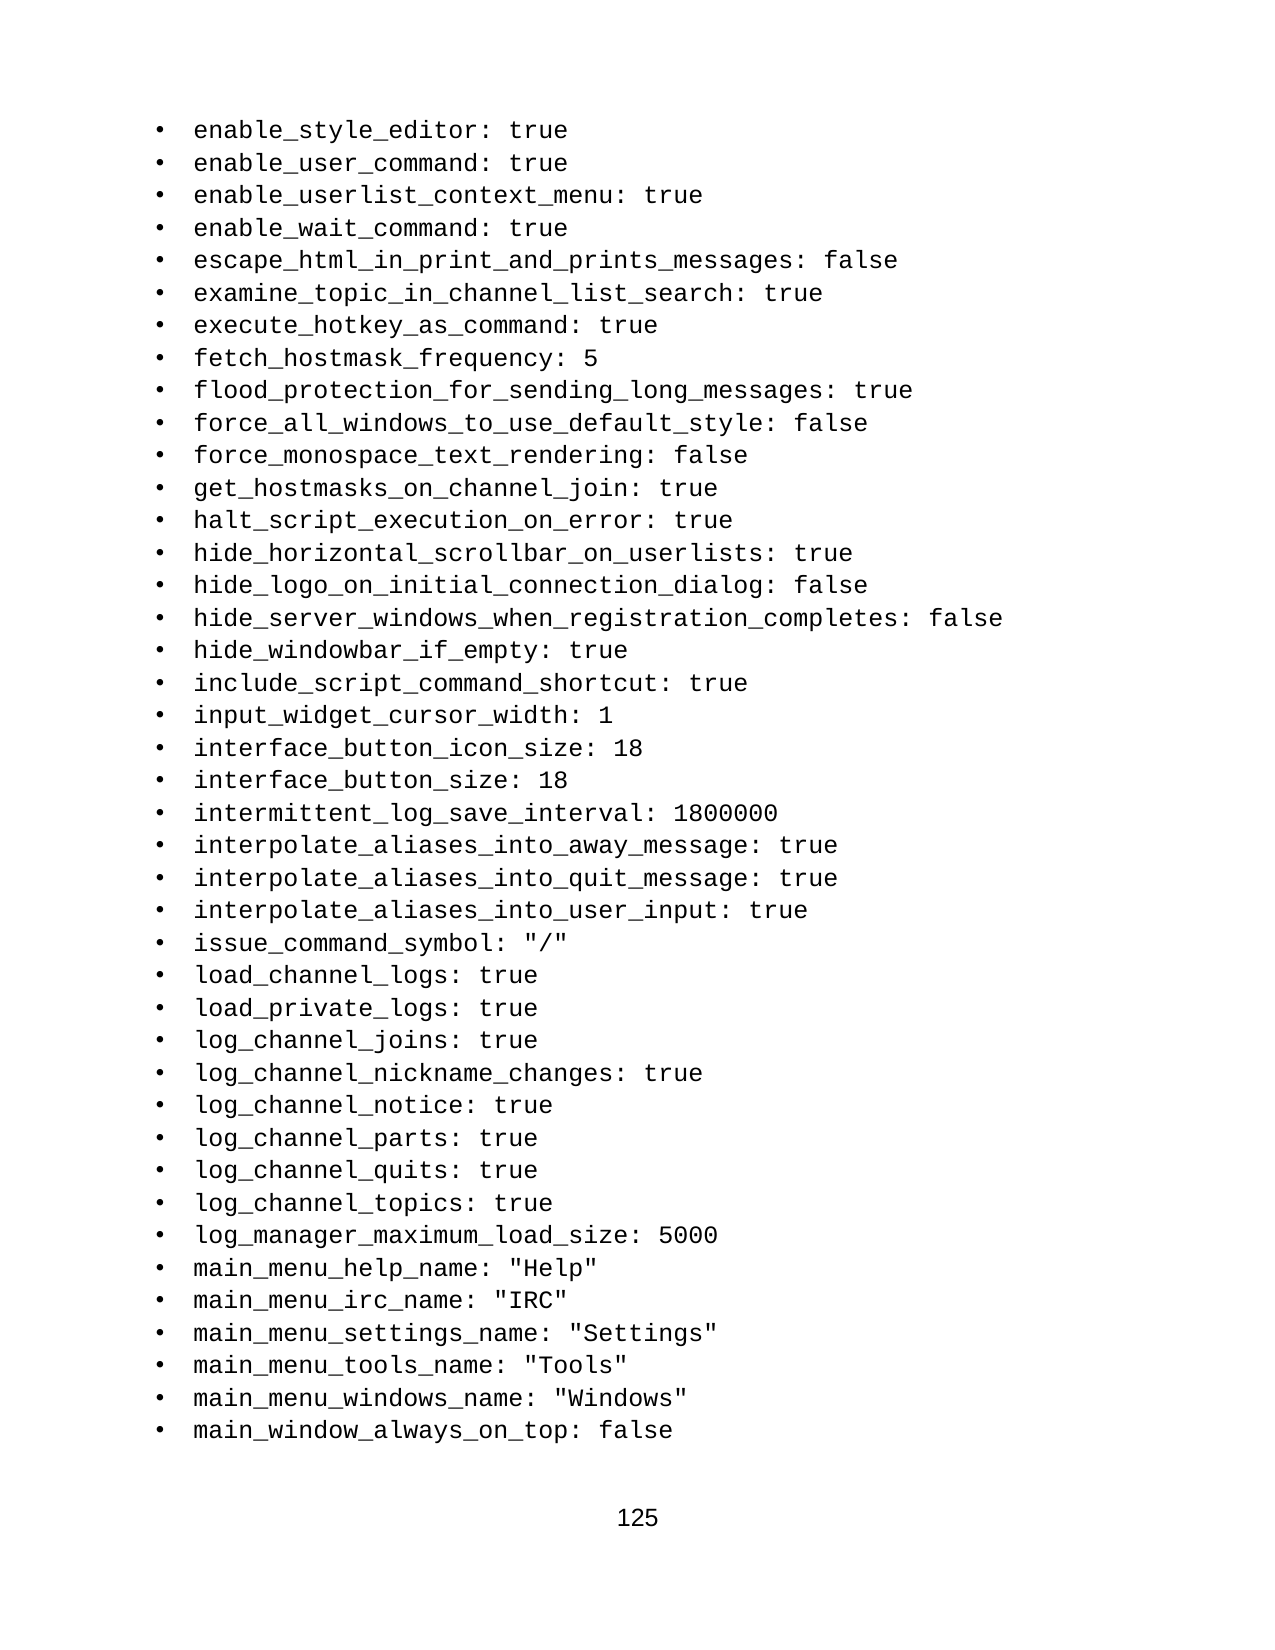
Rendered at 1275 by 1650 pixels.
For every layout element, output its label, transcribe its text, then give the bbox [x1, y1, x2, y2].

list hide_horizontal_scrollbar_on_userlists: true [156, 541, 1157, 569]
list issue_command_symbol: "/" [156, 931, 1157, 959]
list main_menu_windows_name: "Windows" [156, 1386, 1157, 1414]
list main_window_always_on_top: false [156, 1418, 1157, 1446]
list log_channel_joins: true [156, 1028, 1157, 1056]
list main_menu_irc_name: "IRC" [156, 1288, 1157, 1316]
list main_menu_help_name: "Help" [156, 1256, 1157, 1284]
list force_all_windows_to_use_default_style: false [156, 411, 1157, 439]
list hide_logo_on_initial_connection_dialog: false [156, 573, 1157, 601]
list enable_user_command: true [156, 151, 1157, 179]
list fetch_hostmask_frequency: 5 [156, 346, 1157, 374]
list enable_userlist_context_menu: true [156, 183, 1157, 211]
list interpolate_aliases_into_quit_message: true [156, 866, 1157, 894]
list load_channel_logs: true [156, 963, 1157, 991]
list get_hostmasks_on_channel_join: true [156, 476, 1157, 504]
list halt_script_execution_on_error: true [156, 508, 1157, 536]
list interpolate_aliases_into_user_input: true [156, 898, 1157, 926]
list flood_protection_for_sending_long_messages: true [156, 378, 1157, 406]
list input_widget_cursor_width: 1 [156, 703, 1157, 731]
list hide_windowbar_if_empty: true [156, 638, 1157, 666]
list log_channel_parts: true [156, 1126, 1157, 1154]
list load_private_logs: true [156, 996, 1157, 1024]
list escape_html_in_print_and_prints_messages: false [156, 248, 1157, 276]
list interface_button_size: 18 [156, 768, 1157, 796]
list log_channel_notice: true [156, 1093, 1157, 1121]
list force_monospace_text_rendering: false [156, 443, 1157, 471]
list examine_topic_in_channel_list_search: true [156, 281, 1157, 309]
list log_channel_quits: true [156, 1158, 1157, 1186]
list interface_button_icon_size: 18 [156, 736, 1157, 764]
list intermittent_log_save_interval: 1800000 [156, 801, 1157, 829]
list include_script_command_shortcut: true [156, 671, 1157, 699]
list log_manager_maximum_load_size: 5000 [156, 1223, 1157, 1251]
list hide_server_windows_when_registration_completes: false [156, 606, 1157, 634]
list enable_style_editor: true [156, 118, 1157, 146]
list main_menu_tools_name: "Tools" [156, 1353, 1157, 1381]
list main_menu_settings_name: "Settings" [156, 1321, 1157, 1349]
list log_channel_topics: true [156, 1191, 1157, 1219]
list enable_wait_command: true [156, 216, 1157, 244]
list log_channel_nickname_changes: true [156, 1061, 1157, 1089]
list interpolate_aliases_into_away_message: true [156, 833, 1157, 861]
list execute_hotkey_as_command: true [156, 313, 1157, 341]
